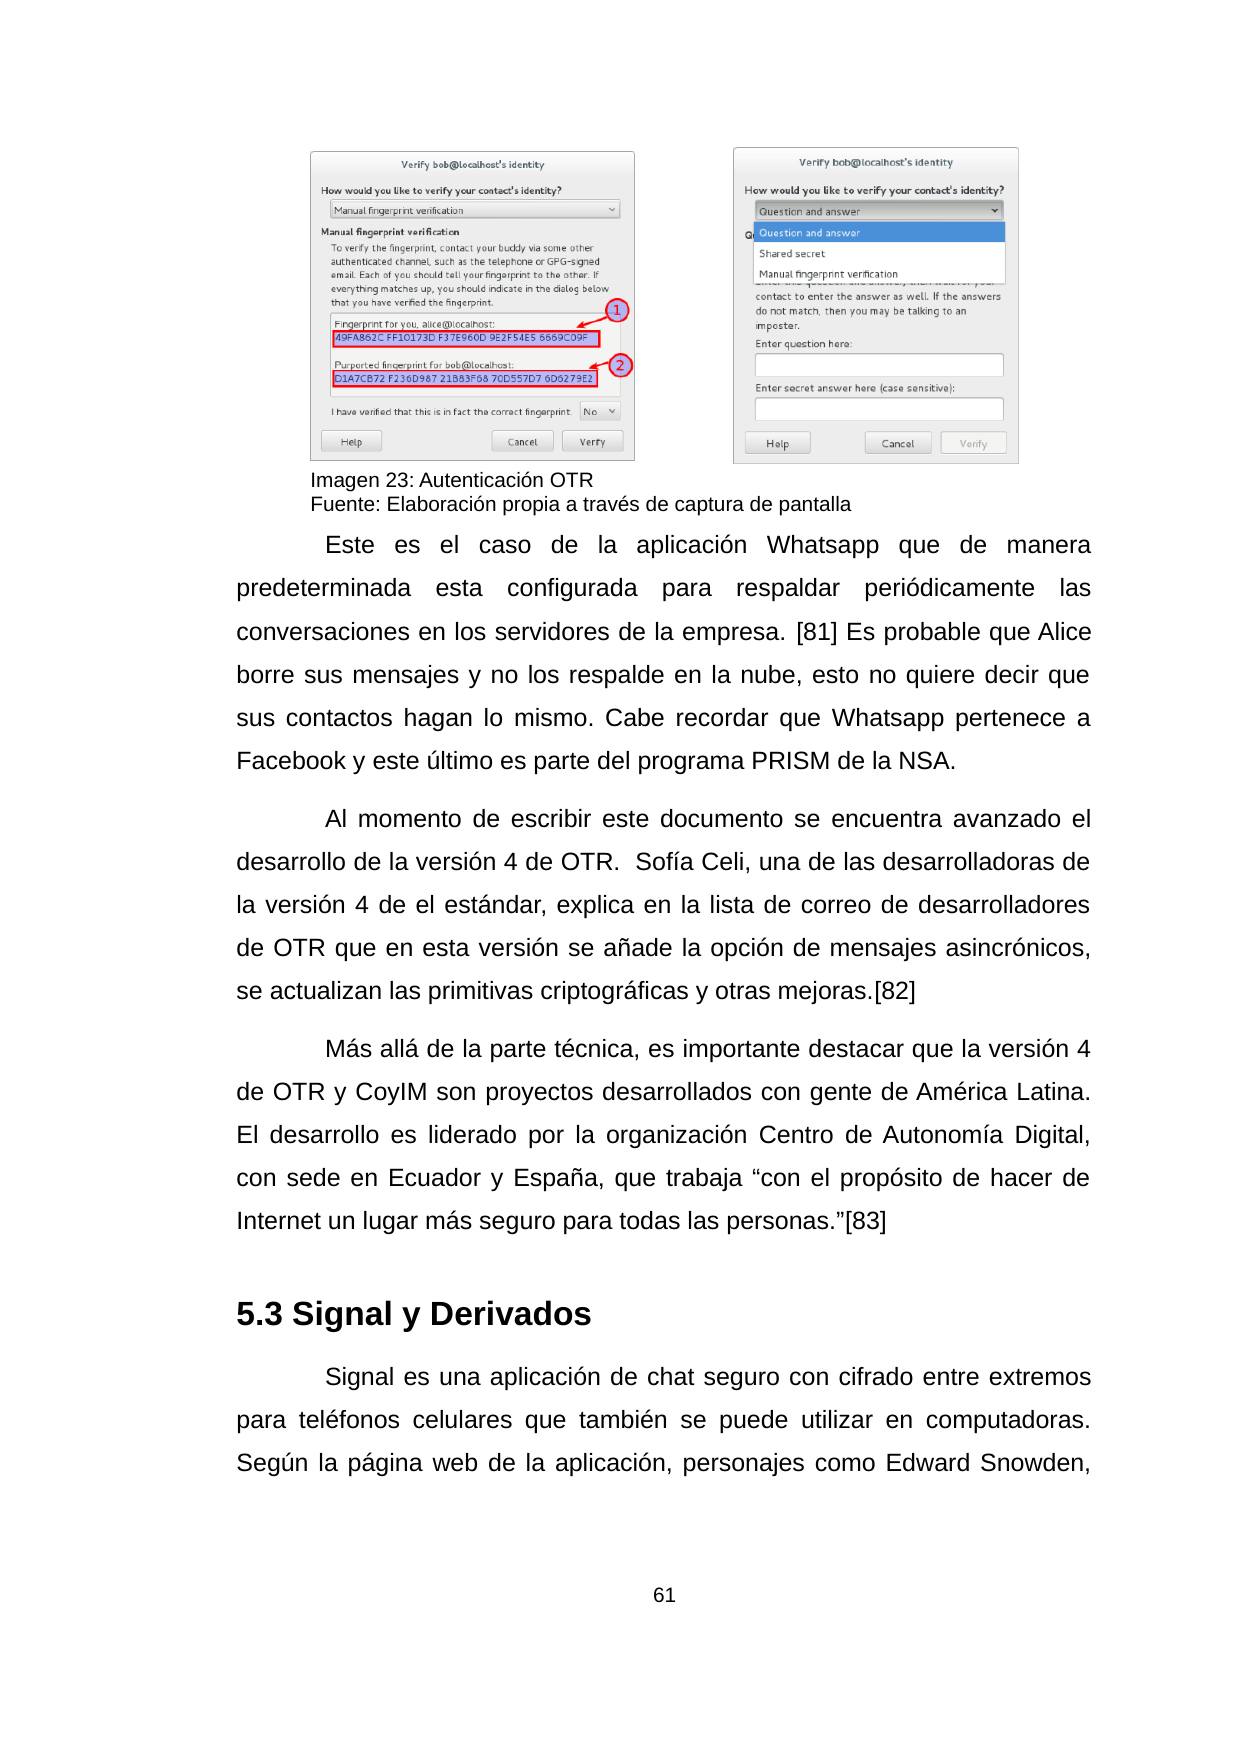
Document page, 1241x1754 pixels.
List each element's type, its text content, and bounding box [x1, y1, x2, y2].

text Más allá de la parte técnica, es importante destacar que la versión 4 de OTR y CoyIM son proyectos desarrollados con gente de América Latina. El desarrollo es liderado por la organización Centro de Autonomía Digital, con sede en Ecuador y España, que trabaja “con el propósito de hacer de Internet un lugar más seguro para todas las personas.”[83] [236, 1034, 1093, 1235]
picture [310, 147, 1019, 464]
subtitle 5.3 Signal y Derivados [236, 1293, 1093, 1332]
text Este es el caso de la aplicación Whatsapp que de manera predeterminada esta configurada para respaldar periódicamente las conversaciones en los servidores de la empresa. [81] Es probable que Alice borre sus mensajes y no los respalde en la nube, esto no quiere decir que sus contactos hagan lo mismo. Cabe recordar que Whatsapp pertenece a Facebook y este último es parte del programa PRISM de la NSA. [236, 464, 1093, 774]
text Al momento de escribir este documento se encuentra avanzado el desarrollo de la versión 4 de OTR. Sofía Celi, una de las desarrolladoras de la versión 4 de el estándar, explica en la lista de correo de desarrolladores de OTR que en esta versión se añade la opción de mensajes asincrónicos, se actualizan las primitivas criptográficas y otras mejoras.[82] [236, 803, 1093, 1005]
text Imagen 23: Autenticación OTR Fuente: Elaboración propia a través de captura de pantalla [310, 464, 1019, 516]
text Signal es una aplicación de chat seguro con cifrado entre extremos para teléfonos celulares que también se puede utilizar en computadoras. Según la página web de la aplicación, personajes como Edward Snowden, [236, 1362, 1093, 1477]
